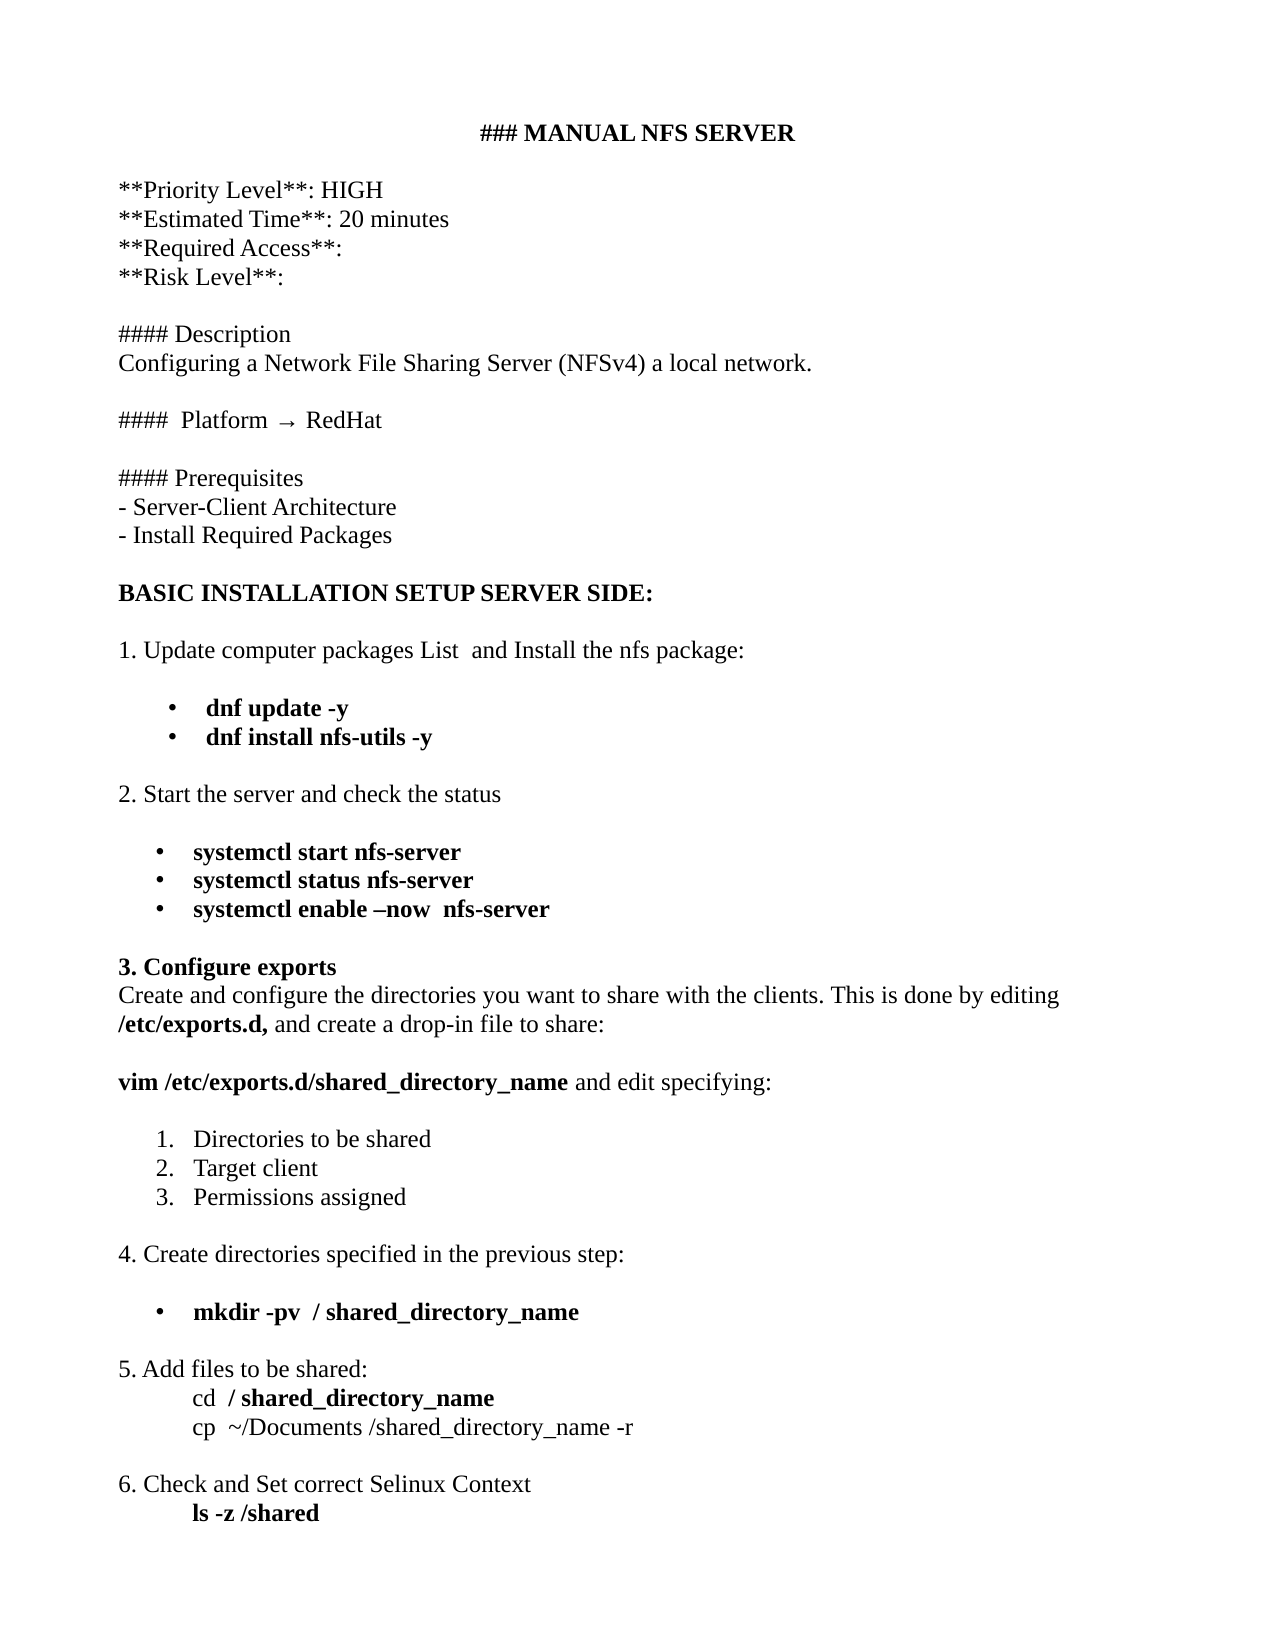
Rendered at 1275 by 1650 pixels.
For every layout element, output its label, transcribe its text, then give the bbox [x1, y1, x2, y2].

list dnf install nfs-utils -y [168, 722, 1157, 751]
list Permissions assigned [156, 1182, 1157, 1211]
text ### MANUAL NFS SERVER [118, 118, 1157, 147]
list systemctl start nfs-server [156, 837, 1157, 866]
text 5. Add files to be shared: [118, 1354, 1157, 1383]
list systemctl status nfs-server [156, 866, 1157, 894]
list mkdir -pv / shared_directory_name [156, 1297, 1157, 1326]
text #### Prerequisites [118, 463, 1157, 492]
text #### Description [118, 319, 1157, 348]
text **Risk Level**: [118, 262, 1157, 291]
text **Priority Level**: HIGH [118, 176, 1157, 204]
text - Server-Client Architecture [118, 492, 1157, 521]
text 4. Create directories specified in the previous step: [118, 1239, 1157, 1268]
text cd / shared_directory_name [118, 1383, 1157, 1412]
text - Install Required Packages [118, 521, 1157, 549]
list Target client [156, 1153, 1157, 1182]
text Create and configure the directories you want to share with the clients. This is done by editing /etc/exports.d, and create a drop-in file to share: [118, 981, 1157, 1038]
text 3. Configure exports [118, 952, 1157, 981]
text BASIC INSTALLATION SETUP SERVER SIDE: [118, 578, 1157, 607]
text **Estimated Time**: 20 minutes [118, 204, 1157, 233]
list Directories to be shared [156, 1124, 1157, 1153]
text **Required Access**: [118, 233, 1157, 262]
text cp ~/Documents /shared_directory_name -r [118, 1412, 1157, 1441]
list dnf update -y [168, 693, 1157, 722]
text vim /etc/exports.d/shared_directory_name and edit specifying: [118, 1067, 1157, 1096]
text 2. Start the server and check the status [118, 779, 1157, 808]
text #### Platform → RedHat [118, 406, 1157, 434]
text Configuring a Network File Sharing Server (NFSv4) a local network. [118, 348, 1157, 377]
list systemctl enable –now nfs-server [156, 894, 1157, 923]
text ls -z /shared [118, 1498, 1157, 1527]
text 1. Update computer packages List and Install the nfs package: [118, 636, 1157, 664]
text 6. Check and Set correct Selinux Context [118, 1469, 1157, 1498]
